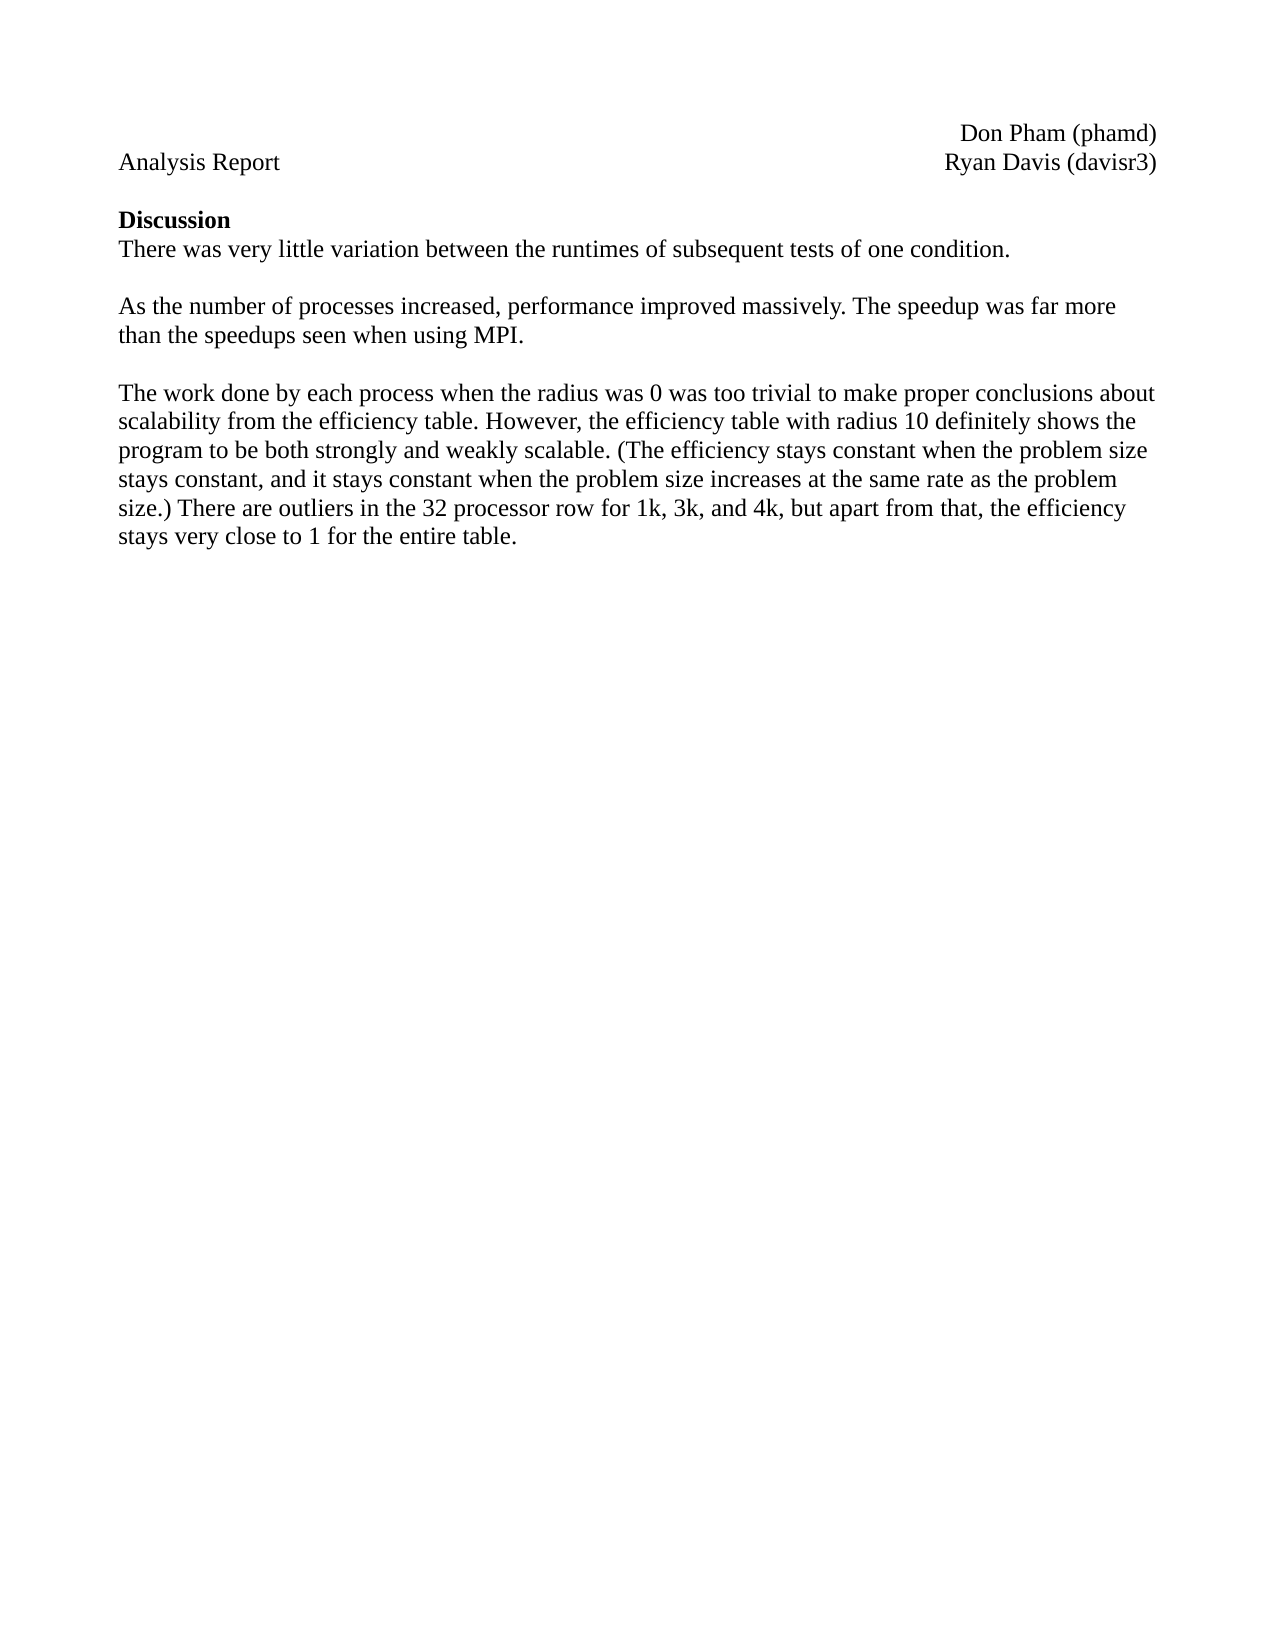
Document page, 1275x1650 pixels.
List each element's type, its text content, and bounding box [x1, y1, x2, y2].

text There was very little variation between the runtimes of subsequent tests of one condition. [118, 234, 1157, 263]
text Discussion [118, 205, 1157, 234]
text The work done by each process when the radius was 0 was too trivial to make proper conclusions about scalability from the efficiency table. However, the efficiency table with radius 10 definitely shows the program to be both strongly and weakly scalable. (The efficiency stays constant when the problem size stays constant, and it stays constant when the problem size increases at the same rate as the problem size.) There are outliers in the 32 processor row for 1k, 3k, and 4k, but apart from that, the efficiency stays very close to 1 for the entire table. [118, 378, 1157, 550]
text As the number of processes increased, performance improved massively. The speedup was far more than the speedups seen when using MPI. [118, 291, 1157, 349]
